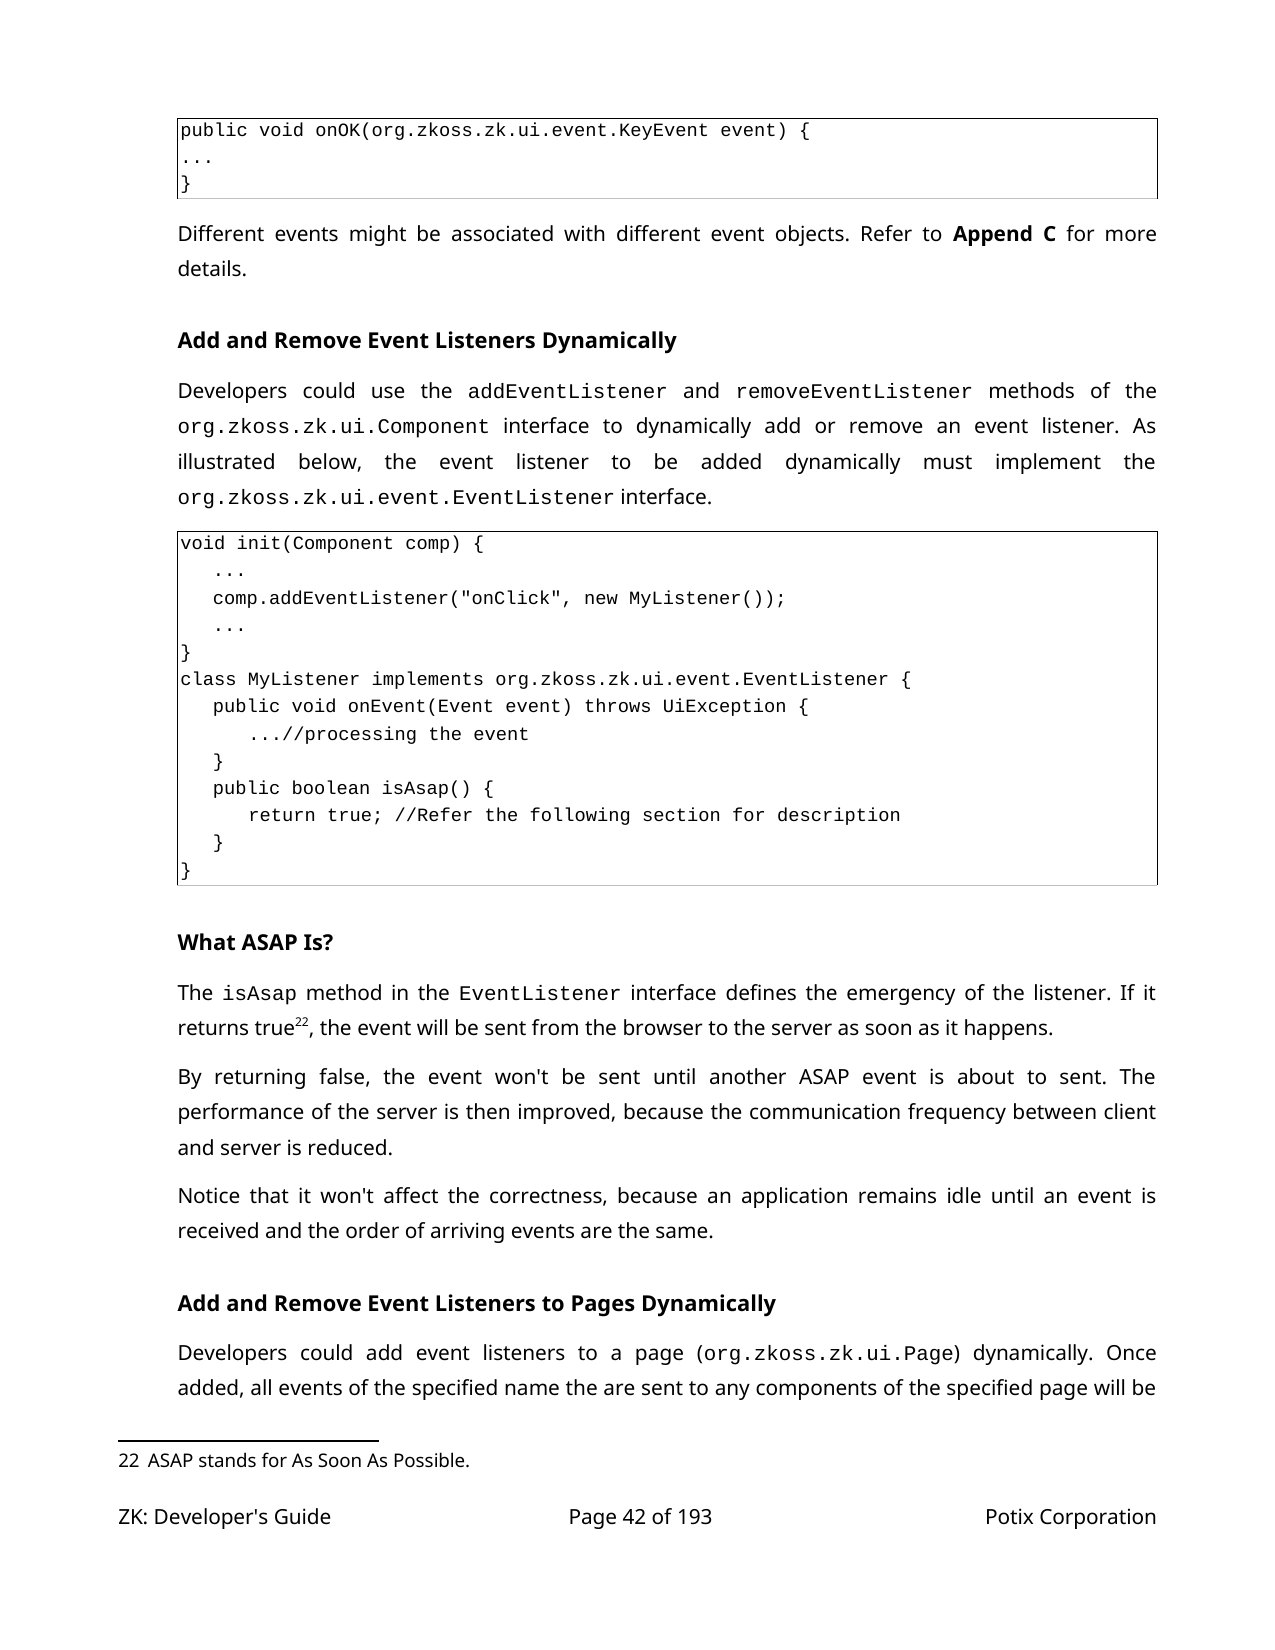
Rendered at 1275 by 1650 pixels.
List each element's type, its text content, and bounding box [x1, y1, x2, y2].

text Notice that it won't affect the correctness, because an application remains idle until an event is received and the order of arriving events are the same. [177, 1181, 1157, 1245]
text } [178, 857, 1157, 885]
text void init(Component comp) { [178, 532, 1157, 555]
text comp.addEventListener("onClick", new MyListener()); [178, 586, 1157, 610]
text Different events might be associated with different event objects. Refer to Append C for more details. [177, 219, 1157, 283]
text public void onEvent(Event event) throws UiException { [178, 694, 1157, 718]
text } [178, 830, 1157, 854]
subtitle What ASAP Is? [177, 927, 1157, 957]
text ...//processing the event [178, 721, 1157, 746]
text By returning false, the event won't be sent until another ASAP event is about to sent. The performance of the server is then improved, because the communication frequency between client and server is reduced. [177, 1062, 1157, 1161]
text public boolean isAsap() { [178, 776, 1157, 800]
text public void onOK(org.zkoss.zk.ui.event.KeyEvent event) { ... } [178, 119, 1157, 198]
subtitle Add and Remove Event Listeners to Pages Dynamically [177, 1287, 1157, 1317]
subtitle Add and Remove Event Listeners Dynamically [177, 325, 1157, 355]
text ... [178, 558, 1157, 583]
text ... [178, 613, 1157, 637]
text class MyListener implements org.zkoss.zk.ui.event.EventListener { [178, 667, 1157, 691]
text } [178, 749, 1157, 773]
text The isAsap method in the EventListener interface defines the emergency of the listener. If it returns true, the event will be sent from the browser to the server as soon as it happens. [177, 978, 1157, 1042]
text ASAP stands for As Soon As Possible. [118, 1447, 1157, 1473]
text Developers could add event listeners to a page (org.zkoss.zk.ui.Page) dynamically. Once added, all events of the specified name the are sent to any components of the specified page will be [177, 1338, 1157, 1402]
text } [178, 640, 1157, 664]
text return true; //Refer the following section for description [178, 803, 1157, 827]
text Developers could use the addEventListener and removeEventListener methods of the org.zkoss.zk.ui.Component interface to dynamically add or remove an event listener. As illustrated below, the event listener to be added dynamically must implement the org.zkoss.zk.ui.event.EventListener interface. [177, 376, 1157, 511]
